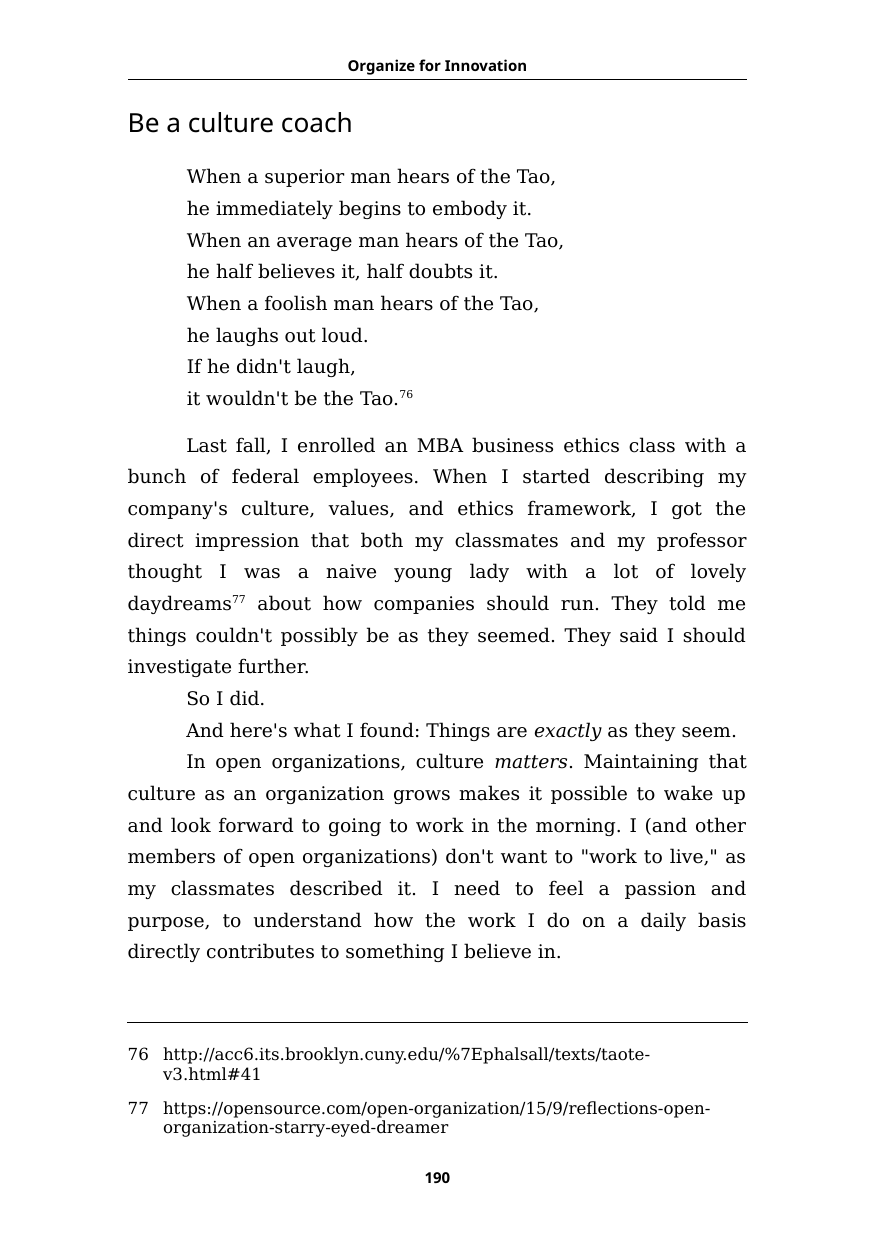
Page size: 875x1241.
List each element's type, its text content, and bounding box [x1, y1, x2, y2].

text Last fall, I enrolled an MBA business ethics class with a bunch of federal employees. When I started describing my company's culture, values, and ethics framework, I got the direct impression that both my classmates and my professor thought I was a naive young lady with a lot of lovely daydreams about how companies should run. They told me things couldn't possibly be as they seemed. They said I should investigate further. [127, 435, 747, 678]
text In open organizations, culture matters. Maintaining that culture as an organization grows makes it possible to wake up and look forward to going to work in the morning. I (and other members of open organizations) don't want to "work to live," as my classmates described it. I need to feel a passion and purpose, to understand how the work I do on a daily basis directly contributes to something I believe in. [127, 752, 747, 963]
text http://acc6.its.brooklyn.cuny.edu/%7Ephalsall/texts/taote-v3.html#41 [127, 1045, 747, 1084]
subtitle Be a culture coach [127, 109, 747, 139]
text And here's what I found: Things are exactly as they seem. [127, 720, 747, 742]
text So I did. [127, 688, 747, 710]
text When a superior man hears of the Tao, he immediately begins to embody it. When an average man hears of the Tao, he half believes it, half doubts it. When a foolish man hears of the Tao, he laughs out loud. If he didn't laugh, it wouldn't be the Tao. [187, 167, 688, 410]
text https://opensource.com/open-organization/15/9/reflections-open-organization-starry-eyed-dreamer [127, 1099, 747, 1138]
